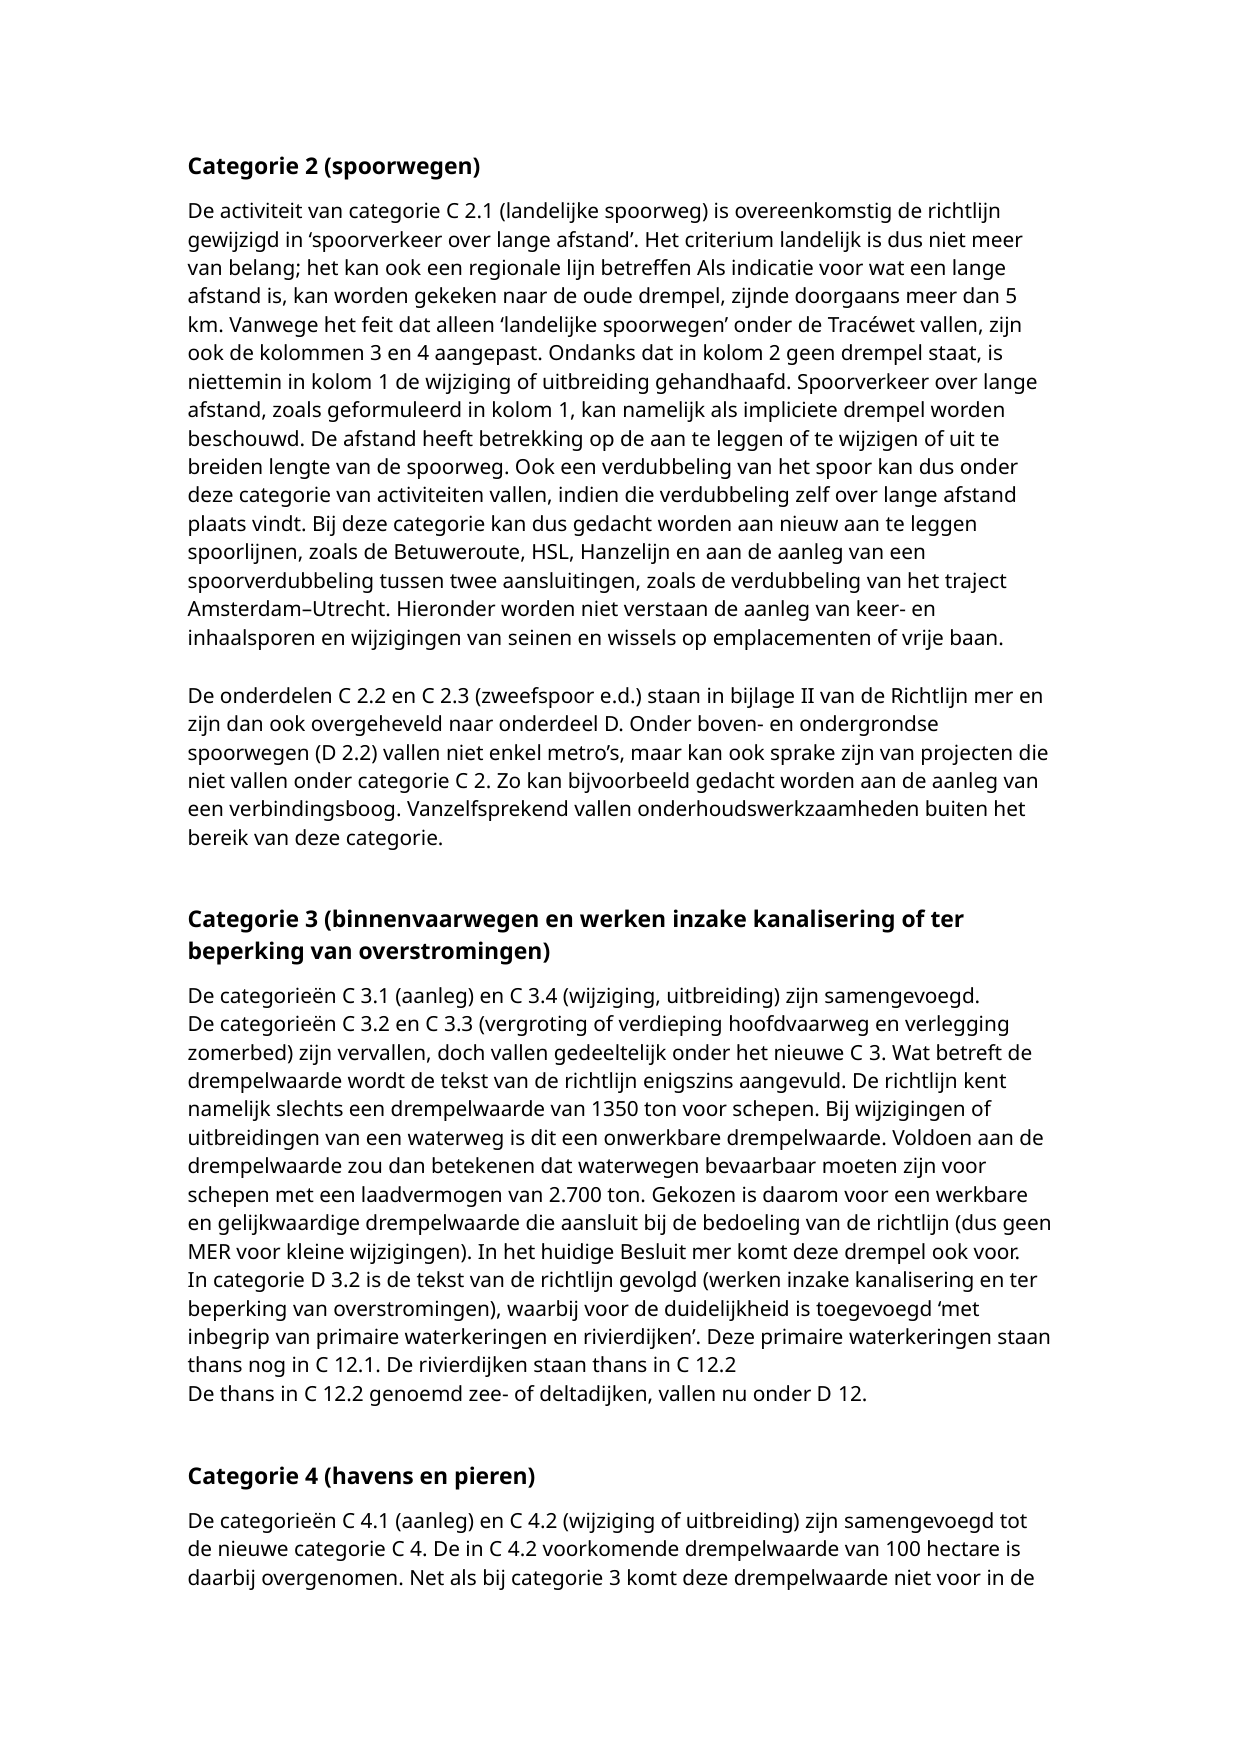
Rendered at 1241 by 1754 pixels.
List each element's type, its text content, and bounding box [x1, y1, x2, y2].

text De categorieën C 3.2 en C 3.3 (vergroting of verdieping hoofdvaarweg en verlegging zomerbed) zijn vervallen, doch vallen gedeeltelijk onder het nieuwe C 3. Wat betreft de drempelwaarde wordt de tekst van de richtlijn enigszins aangevuld. De richtlijn kent namelijk slechts een drempelwaarde van 1350 ton voor schepen. Bij wijzigingen of uitbreidingen van een waterweg is dit een onwerkbare drempelwaarde. Voldoen aan de drempelwaarde zou dan betekenen dat waterwegen bevaarbaar moeten zijn voor schepen met een laadvermogen van 2.700 ton. Gekozen is daarom voor een werkbare en gelijkwaardige drempelwaarde die aansluit bij de bedoeling van de richtlijn (dus geen MER voor kleine wijzigingen). In het huidige Besluit mer komt deze drempel ook voor. [187, 1009, 1053, 1265]
subtitle Categorie 3 (binnenvaarwegen en werken inzake kanalisering of ter beperking van overstromingen) [187, 903, 1053, 966]
subtitle Categorie 2 (spoorwegen) [187, 150, 1053, 181]
text De thans in C 12.2 genoemd zee- of deltadijken, vallen nu onder D 12. [187, 1379, 1053, 1407]
subtitle Categorie 4 (havens en pieren) [187, 1460, 1053, 1491]
text De activiteit van categorie C 2.1 (landelijke spoorweg) is overeenkomstig de richtlijn gewijzigd in ‘spoorverkeer over lange afstand’. Het criterium landelijk is dus niet meer van belang; het kan ook een regionale lijn betreffen Als indicatie voor wat een lange afstand is, kan worden gekeken naar de oude drempel, zijnde doorgaans meer dan 5 km. Vanwege het feit dat alleen ‘landelijke spoorwegen’ onder de Tracéwet vallen, zijn ook de kolommen 3 en 4 aangepast. Ondanks dat in kolom 2 geen drempel staat, is niettemin in kolom 1 de wijziging of uitbreiding gehandhaafd. Spoorverkeer over lange afstand, zoals geformuleerd in kolom 1, kan namelijk als impliciete drempel worden beschouwd. De afstand heeft betrekking op de aan te leggen of te wijzigen of uit te breiden lengte van de spoorweg. Ook een verdubbeling van het spoor kan dus onder deze categorie van activiteiten vallen, indien die verdubbeling zelf over lange afstand plaats vindt. Bij deze categorie kan dus gedacht worden aan nieuw aan te leggen spoorlijnen, zoals de Betuweroute, HSL, Hanzelijn en aan de aanleg van een spoorverdubbeling tussen twee aansluitingen, zoals de verdubbeling van het traject Amsterdam–Utrecht. Hieronder worden niet verstaan de aanleg van keer- en inhaalsporen en wijzigingen van seinen en wissels op emplacementen of vrije baan. [187, 196, 1053, 651]
text De categorieën C 4.1 (aanleg) en C 4.2 (wijziging of uitbreiding) zijn samengevoegd tot de nieuwe categorie C 4. De in C 4.2 voorkomende drempelwaarde van 100 hectare is daarbij overgenomen. Net als bij categorie 3 komt deze drempelwaarde niet voor in de [187, 1506, 1053, 1591]
text De onderdelen C 2.2 en C 2.3 (zweefspoor e.d.) staan in bijlage II van de Richtlijn mer en zijn dan ook overgeheveld naar onderdeel D. Onder boven- en ondergrondse spoorwegen (D 2.2) vallen niet enkel metro’s, maar kan ook sprake zijn van projecten die niet vallen onder categorie C 2. Zo kan bijvoorbeeld gedacht worden aan de aanleg van een verbindingsboog. Vanzelfsprekend vallen onderhoudswerkzaamheden buiten het bereik van deze categorie. [187, 681, 1053, 851]
text De categorieën C 3.1 (aanleg) en C 3.4 (wijziging, uitbreiding) zijn samengevoegd. [187, 981, 1053, 1009]
text In categorie D 3.2 is de tekst van de richtlijn gevolgd (werken inzake kanalisering en ter beperking van overstromingen), waarbij voor de duidelijkheid is toegevoegd ‘met inbegrip van primaire waterkeringen en rivierdijken’. Deze primaire waterkeringen staan thans nog in C 12.1. De rivierdijken staan thans in C 12.2 [187, 1265, 1053, 1379]
